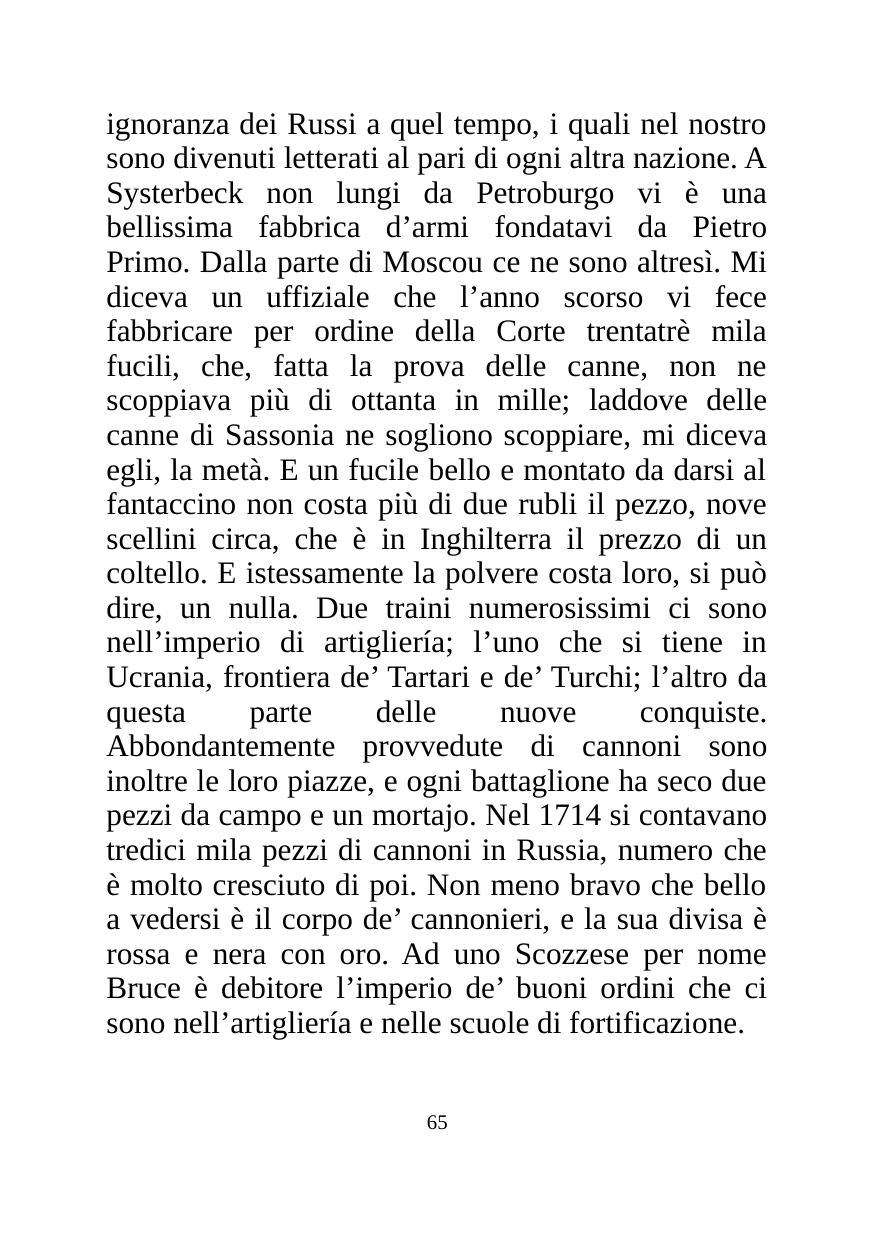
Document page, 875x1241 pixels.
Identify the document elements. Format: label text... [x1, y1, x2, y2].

text ignoranza dei Russi a quel tempo, i quali nel nostro sono divenuti letterati al pari di ogni altra nazione. A Systerbeck non lungi da Petroburgo vi è una bellissima fabbrica d’armi fondatavi da Pietro Primo. Dalla parte di Moscou ce ne sono altresì. Mi diceva un uffiziale che l’anno scorso vi fece fabbricare per ordine della Corte trentatrè mila fucili, che, fatta la prova delle canne, non ne scoppiava più di ottanta in mille; laddove delle canne di Sassonia ne sogliono scoppiare, mi diceva egli, la metà. E un fucile bello e montato da darsi al fantaccino non costa più di due rubli il pezzo, nove scellini circa, che è in Inghilterra il prezzo di un coltello. E istessamente la polvere costa loro, si può dire, un nulla. Due traini numerosissimi ci sono nell’imperio di artigliería; l’uno che si tiene in Ucrania, frontiera de’ Tartari e de’ Turchi; l’altro da questa parte delle nuove conquiste. Abbondantemente provvedute di cannoni sono inoltre le loro piazze, e ogni battaglione ha seco due pezzi da campo e un mortajo. Nel 1714 si contavano tredici mila pezzi di cannoni in Russia, numero che è molto cresciuto di poi. Non meno bravo che bello a vedersi è il corpo de’ cannonieri, e la sua divisa è rossa e nera con oro. Ad uno Scozzese per nome Bruce è debitore l’imperio de’ buoni ordini che ci sono nell’artigliería e nelle scuole di fortificazione. [106, 106, 768, 1040]
